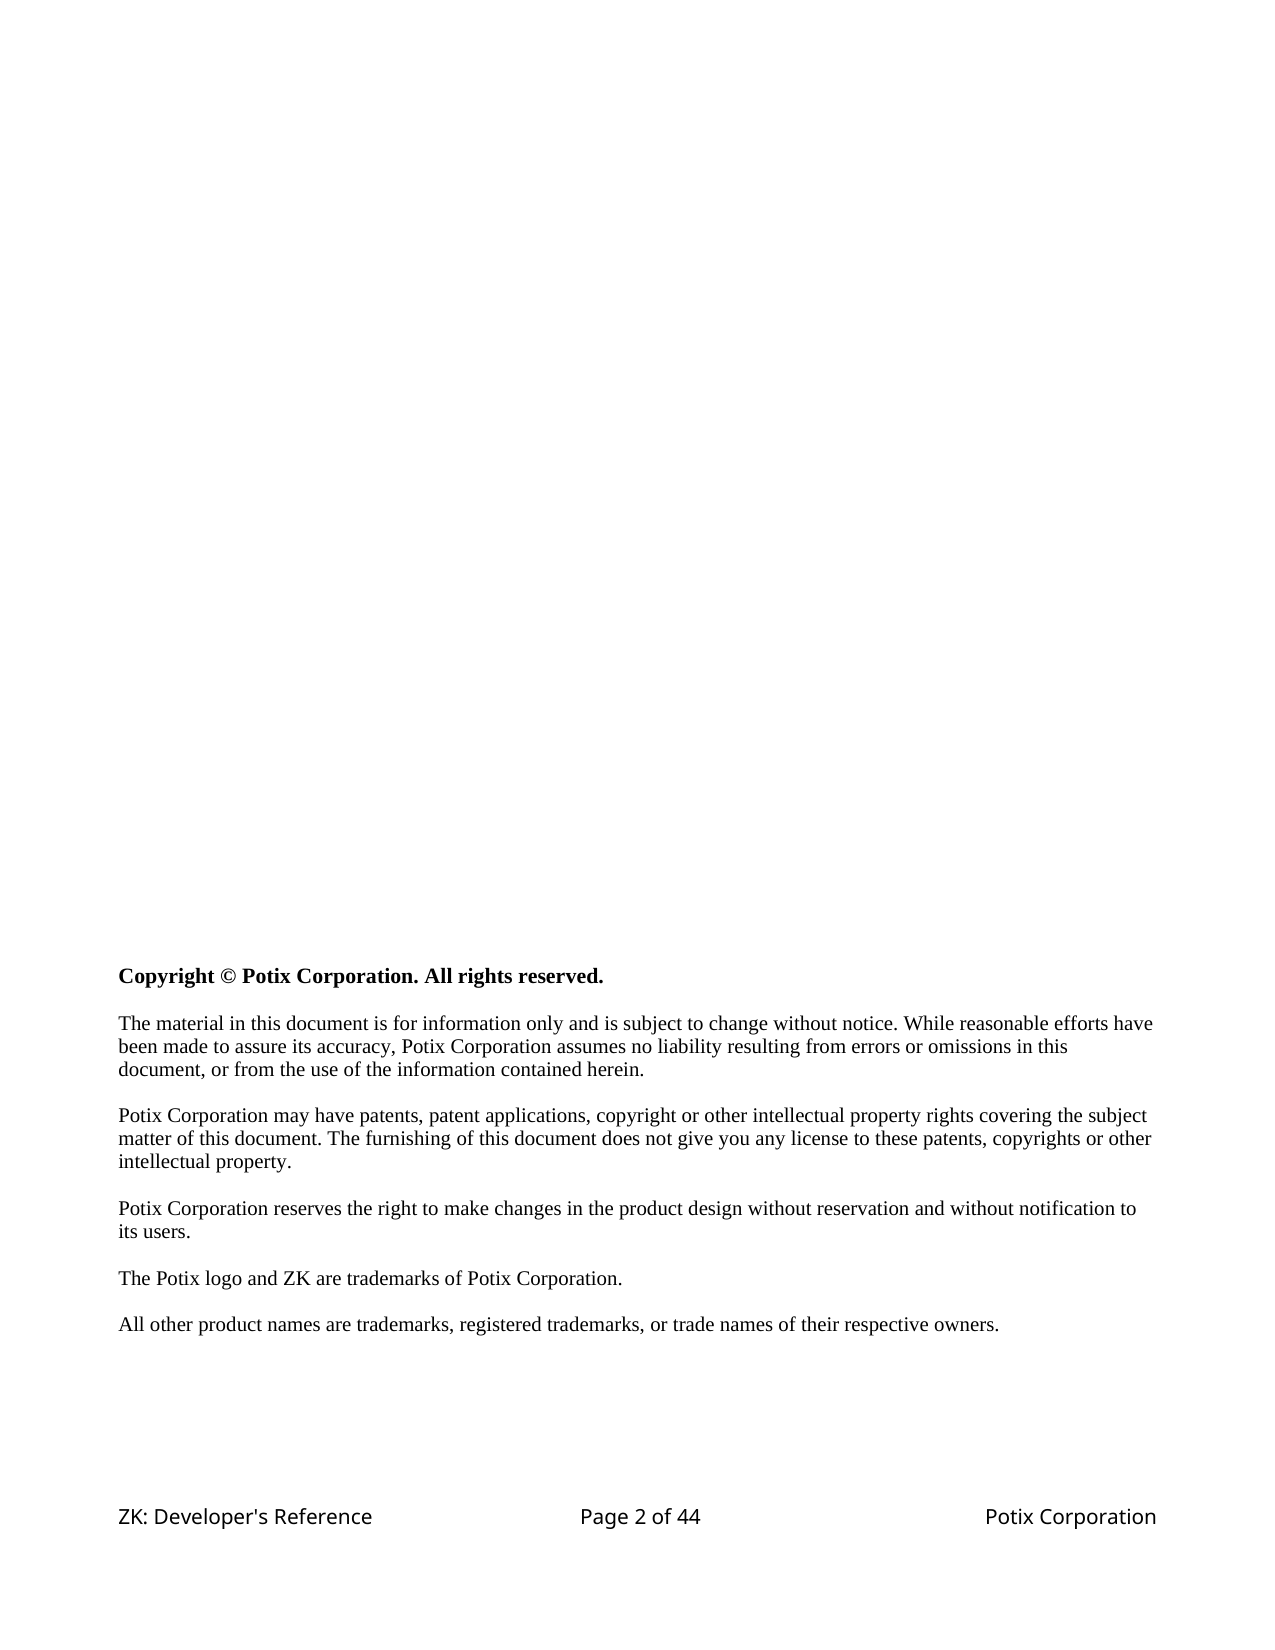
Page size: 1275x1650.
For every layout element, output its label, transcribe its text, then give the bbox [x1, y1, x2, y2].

text Potix Corporation reserves the right to make changes in the product design without reservation and without notification to its users. [118, 1197, 1157, 1243]
text The material in this document is for information only and is subject to change without notice. While reasonable efforts have been made to assure its accuracy, Potix Corporation assumes no liability resulting from errors or omissions in this document, or from the use of the information contained herein. [118, 1011, 1157, 1081]
text The Potix logo and ZK are trademarks of Potix Corporation. [118, 1267, 1157, 1289]
text Copyright © Potix Corporation. All rights reserved. [118, 963, 1157, 988]
text Potix Corporation may have patents, patent applications, copyright or other intellectual property rights covering the subject matter of this document. The furnishing of this document does not give you any license to these patents, copyrights or other intellectual property. [118, 1104, 1157, 1173]
text All other product names are trademarks, registered trademarks, or trade names of their respective owners. [118, 1313, 1157, 1336]
